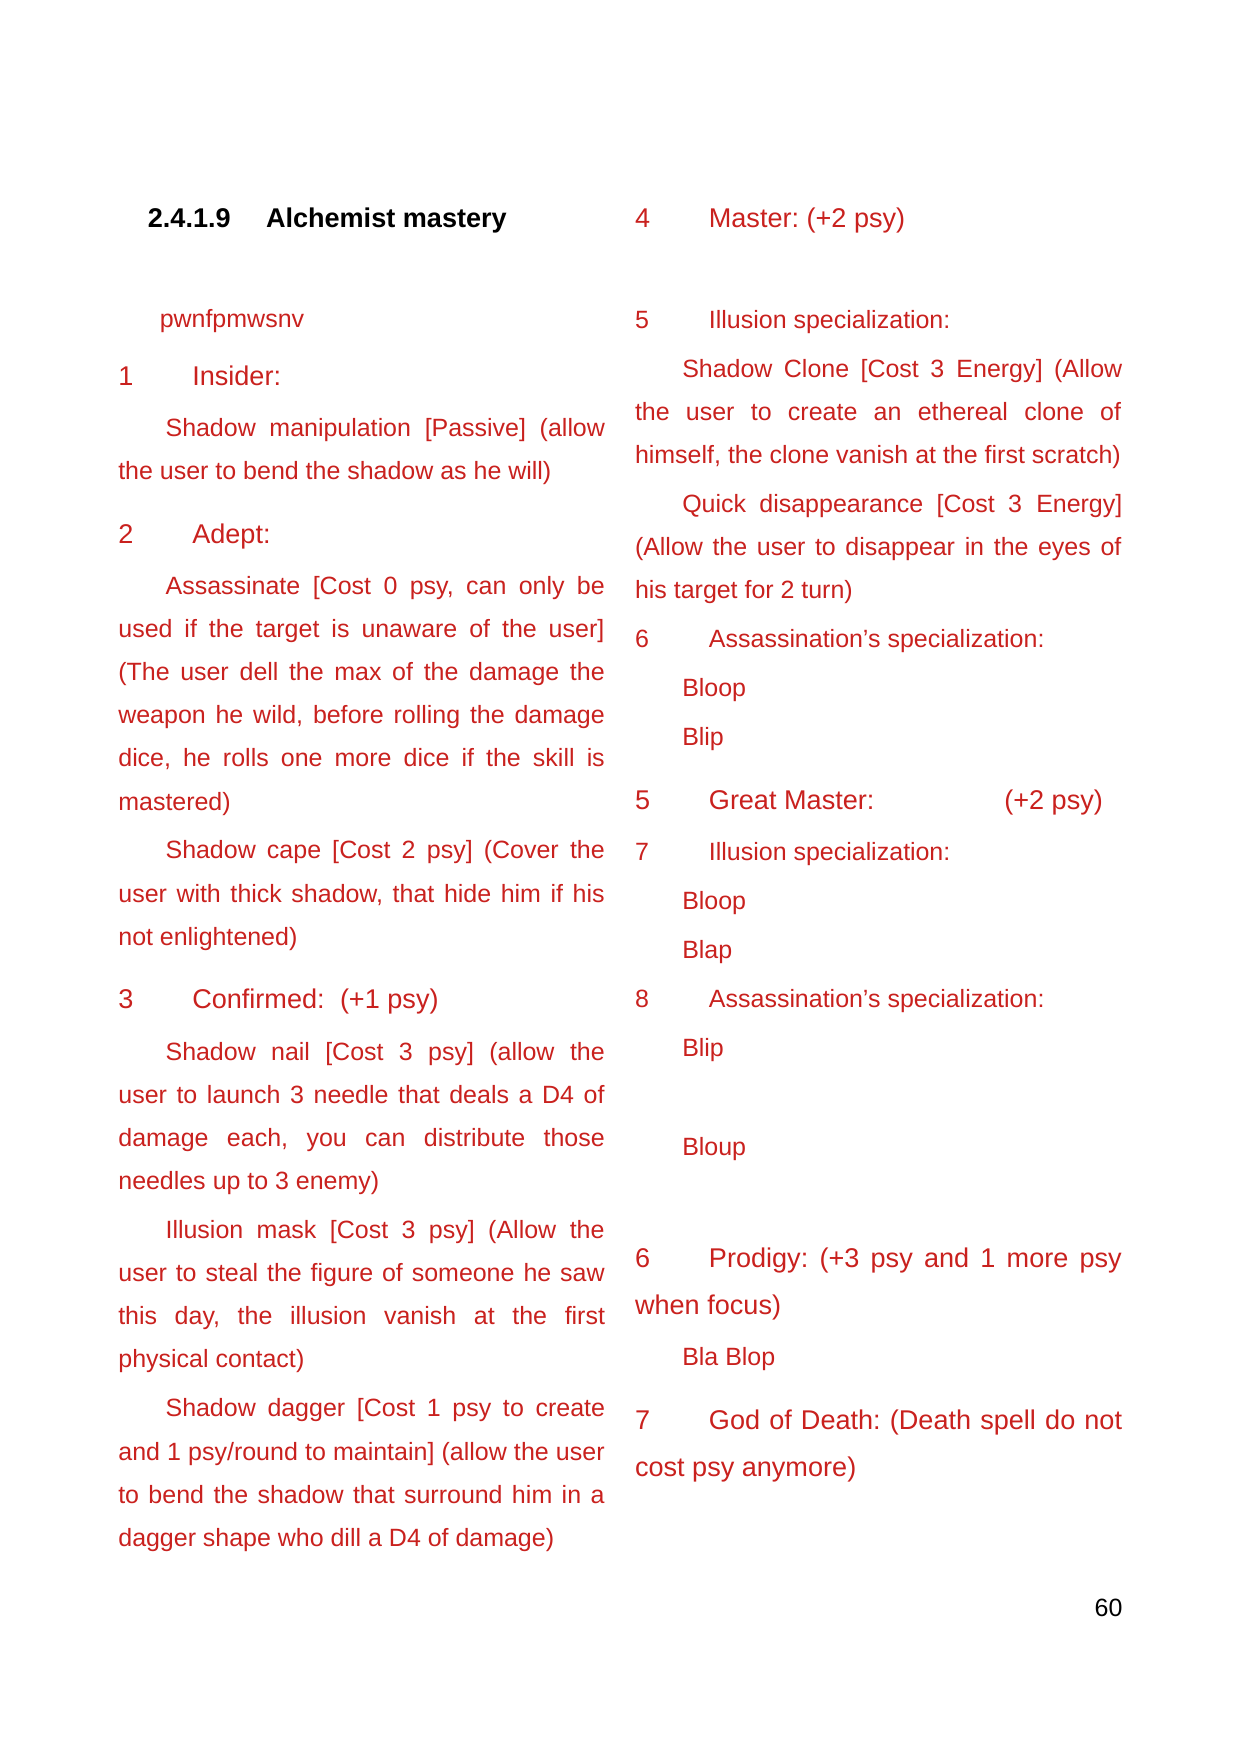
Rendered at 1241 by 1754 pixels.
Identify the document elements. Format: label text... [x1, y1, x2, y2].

text pwnfpmwsnv [118, 304, 605, 333]
text Shadow dagger [Cost 1 psy to create and 1 psy/round to maintain] (allow the user to bend the shadow that surround him in a dagger shape who dill a D4 of damage) [118, 1393, 605, 1551]
subtitle God of Death: (Death spell do not cost psy anymore) [635, 1404, 1122, 1482]
subtitle Great Master: (+2 psy) [635, 784, 1122, 815]
text Bloop [635, 886, 1122, 915]
text Bloop [635, 673, 1122, 702]
text Shadow nail [Cost 3 psy] (allow the user to launch 3 needle that deals a D4 of damage each, you can distribute those needles up to 3 enemy) [118, 1036, 605, 1194]
subtitle Insider: [118, 360, 605, 391]
subtitle Master: (+2 psy) [635, 202, 1122, 234]
text Shadow cape [Cost 2 psy] (Cover the user with thick shadow, that hide him if his not enlightened) [118, 836, 605, 951]
list Illusion specialization: [635, 837, 1122, 866]
subtitle Adept: [118, 518, 605, 549]
text Shadow manipulation [Passive] (allow the user to bend the shadow as he will) [118, 413, 605, 485]
text Quick disappearance [Cost 3 Energy] (Allow the user to disappear in the eyes of his target for 2 turn) [635, 489, 1122, 604]
text Bloup [635, 1131, 1122, 1160]
text Blip [635, 1033, 1122, 1062]
list Assassination’s specialization: [635, 624, 1122, 653]
list Illusion specialization: [635, 304, 1122, 333]
text Blip [635, 722, 1122, 751]
list Assassination’s specialization: [635, 984, 1122, 1013]
text Assassinate [Cost 0 psy, can only be used if the target is unaware of the user] (The user dell the max of the damage the weapon he wild, before rolling the damage dice, he rolls one more dice if the skill is mastered) [118, 571, 605, 815]
subtitle Confirmed: (+1 psy) [118, 983, 605, 1014]
text Blap [635, 935, 1122, 964]
subtitle Alchemist mastery [118, 202, 605, 234]
text Bla Blop [635, 1342, 1122, 1371]
subtitle Prodigy: (+3 psy and 1 more psy when focus) [635, 1242, 1122, 1320]
text Shadow Clone [Cost 3 Energy] (Allow the user to create an ethereal clone of himself, the clone vanish at the first scratch) [635, 354, 1122, 469]
text Illusion mask [Cost 3 psy] (Allow the user to steal the figure of someone he saw this day, the illusion vanish at the first physical contact) [118, 1215, 605, 1373]
